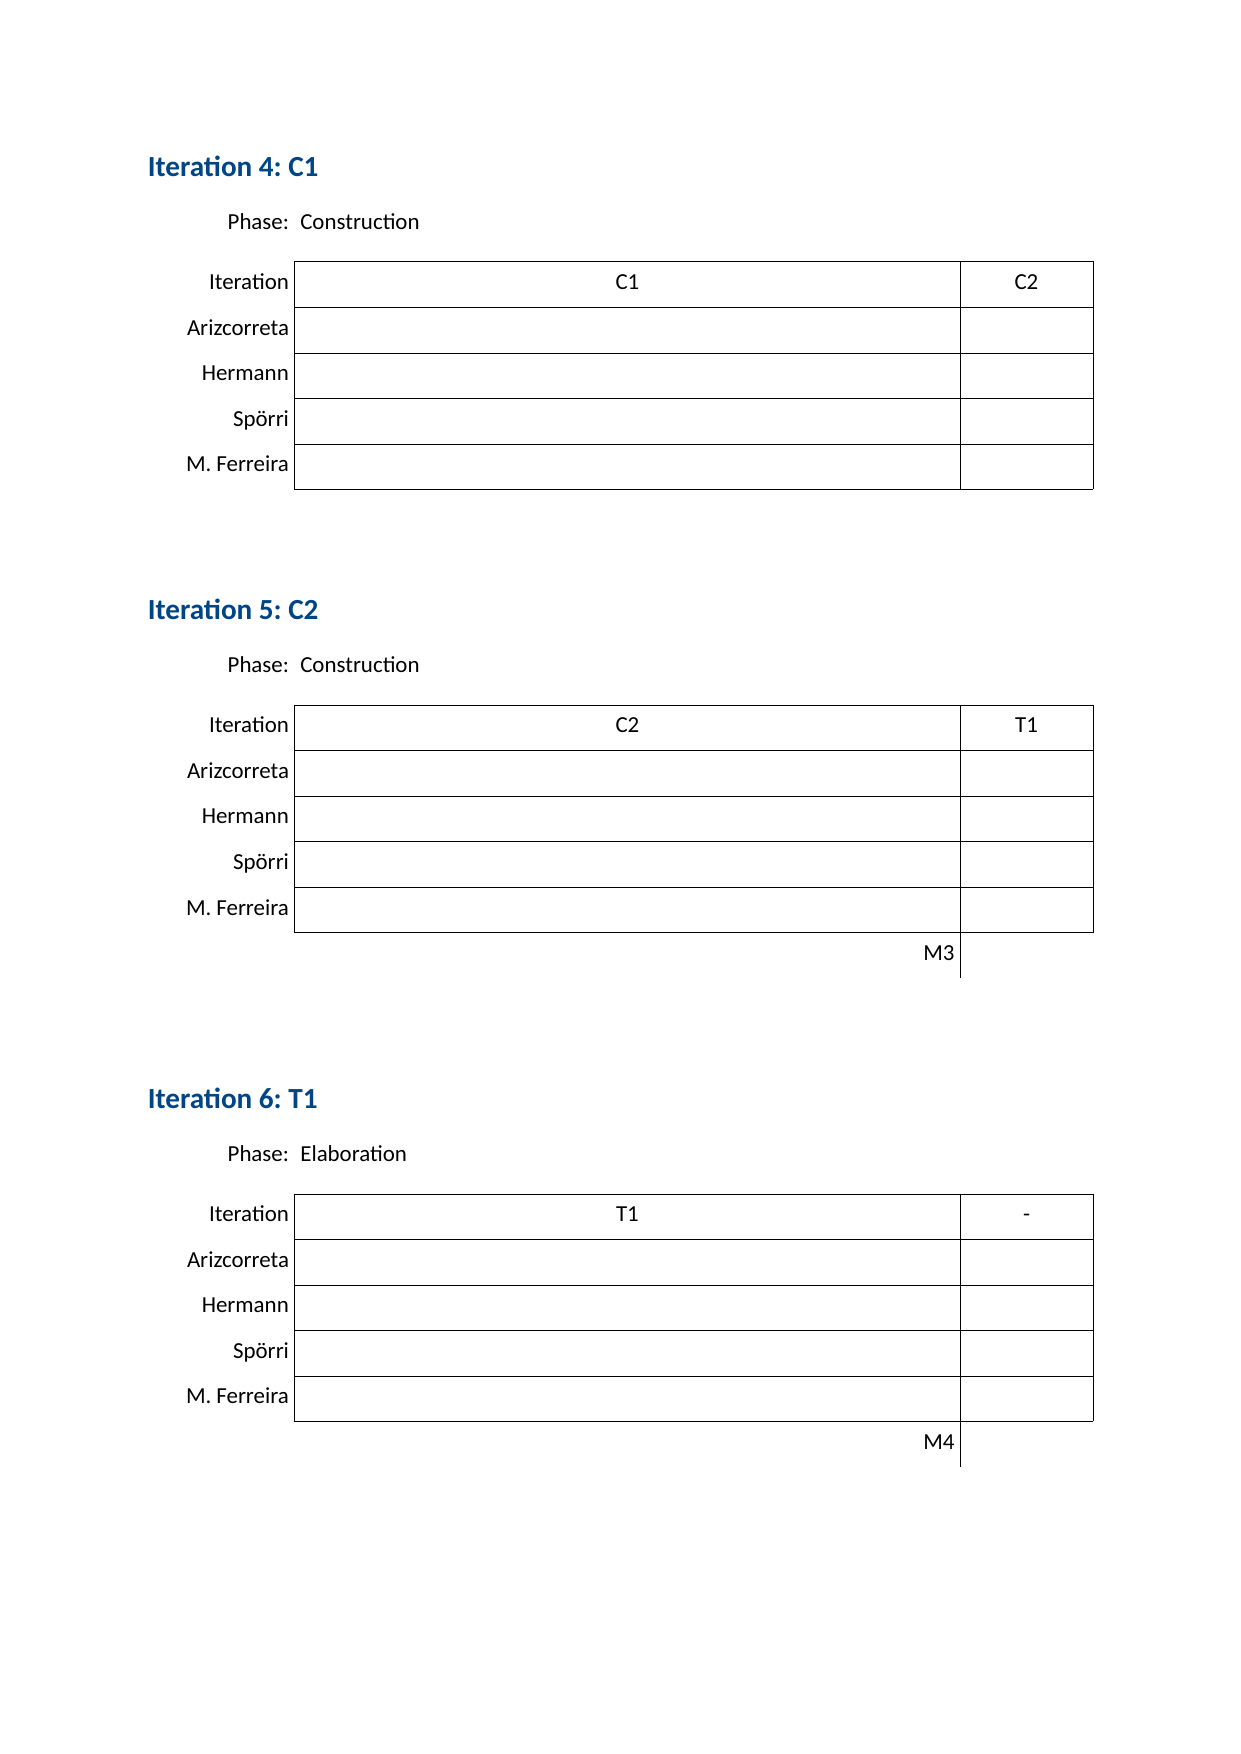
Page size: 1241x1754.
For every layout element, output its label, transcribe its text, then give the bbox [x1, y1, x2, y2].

table_cell [961, 842, 1093, 887]
table_cell [295, 308, 960, 352]
table_cell Hermann [148, 353, 294, 398]
table_cell [295, 354, 960, 398]
table_cell [295, 797, 960, 841]
table_cell Spörri [148, 1330, 294, 1376]
table_cell Spörri [148, 841, 294, 887]
table_cell Iteration [148, 1194, 294, 1239]
table_header [960, 644, 1093, 705]
table_cell C1 [295, 262, 960, 307]
table_cell [295, 751, 960, 796]
table_cell M3 [294, 933, 960, 978]
table_cell [961, 797, 1093, 841]
table_header Phase: [148, 201, 294, 261]
table_cell Arizcorreta [148, 750, 294, 796]
table_cell [961, 1331, 1093, 1376]
table_cell [961, 1240, 1093, 1284]
table_cell [295, 888, 960, 932]
table_cell Hermann [148, 796, 294, 841]
table_header Construction [294, 201, 960, 261]
table_header Elaboration [294, 1133, 960, 1193]
table_cell [961, 1422, 1093, 1467]
table_cell M. Ferreira [148, 1376, 294, 1421]
table_cell M. Ferreira [148, 887, 294, 932]
table_cell T1 [295, 1195, 960, 1239]
subtitle Iteration 4: C1 [148, 148, 1093, 183]
table_cell M. Ferreira [148, 444, 294, 489]
table_cell [961, 399, 1093, 443]
table_header Construction [294, 644, 960, 705]
table_cell [295, 1240, 960, 1284]
table_cell Spörri [148, 398, 294, 443]
table_cell [961, 445, 1093, 489]
table_cell [148, 932, 294, 978]
table_cell Iteration [148, 705, 294, 750]
table_cell [295, 399, 960, 443]
table_cell [961, 308, 1093, 352]
table_header [960, 1133, 1093, 1193]
table_cell [961, 354, 1093, 398]
table_cell T1 [961, 706, 1093, 750]
table_cell [295, 445, 960, 489]
table_header Phase: [148, 644, 294, 705]
table_cell [295, 1377, 960, 1421]
table_cell M4 [294, 1422, 960, 1467]
table_header Phase: [148, 1133, 294, 1193]
table_cell [961, 888, 1093, 932]
table_cell C2 [961, 262, 1093, 307]
table_cell [961, 933, 1093, 978]
table_cell Hermann [148, 1285, 294, 1330]
table_cell - [961, 1195, 1093, 1239]
table_header [960, 201, 1093, 261]
table_cell [148, 1421, 294, 1467]
table_cell Arizcorreta [148, 307, 294, 352]
table_cell Arizcorreta [148, 1239, 294, 1284]
table_cell [295, 1331, 960, 1376]
table_cell [961, 751, 1093, 796]
subtitle Iteration 5: C2 [148, 591, 1093, 627]
table_cell [295, 842, 960, 887]
table_cell C2 [295, 706, 960, 750]
table_cell [295, 1286, 960, 1330]
subtitle Iteration 6: T1 [148, 1080, 1093, 1115]
table_cell [961, 1286, 1093, 1330]
table_cell [961, 1377, 1093, 1421]
table_cell Iteration [148, 261, 294, 307]
